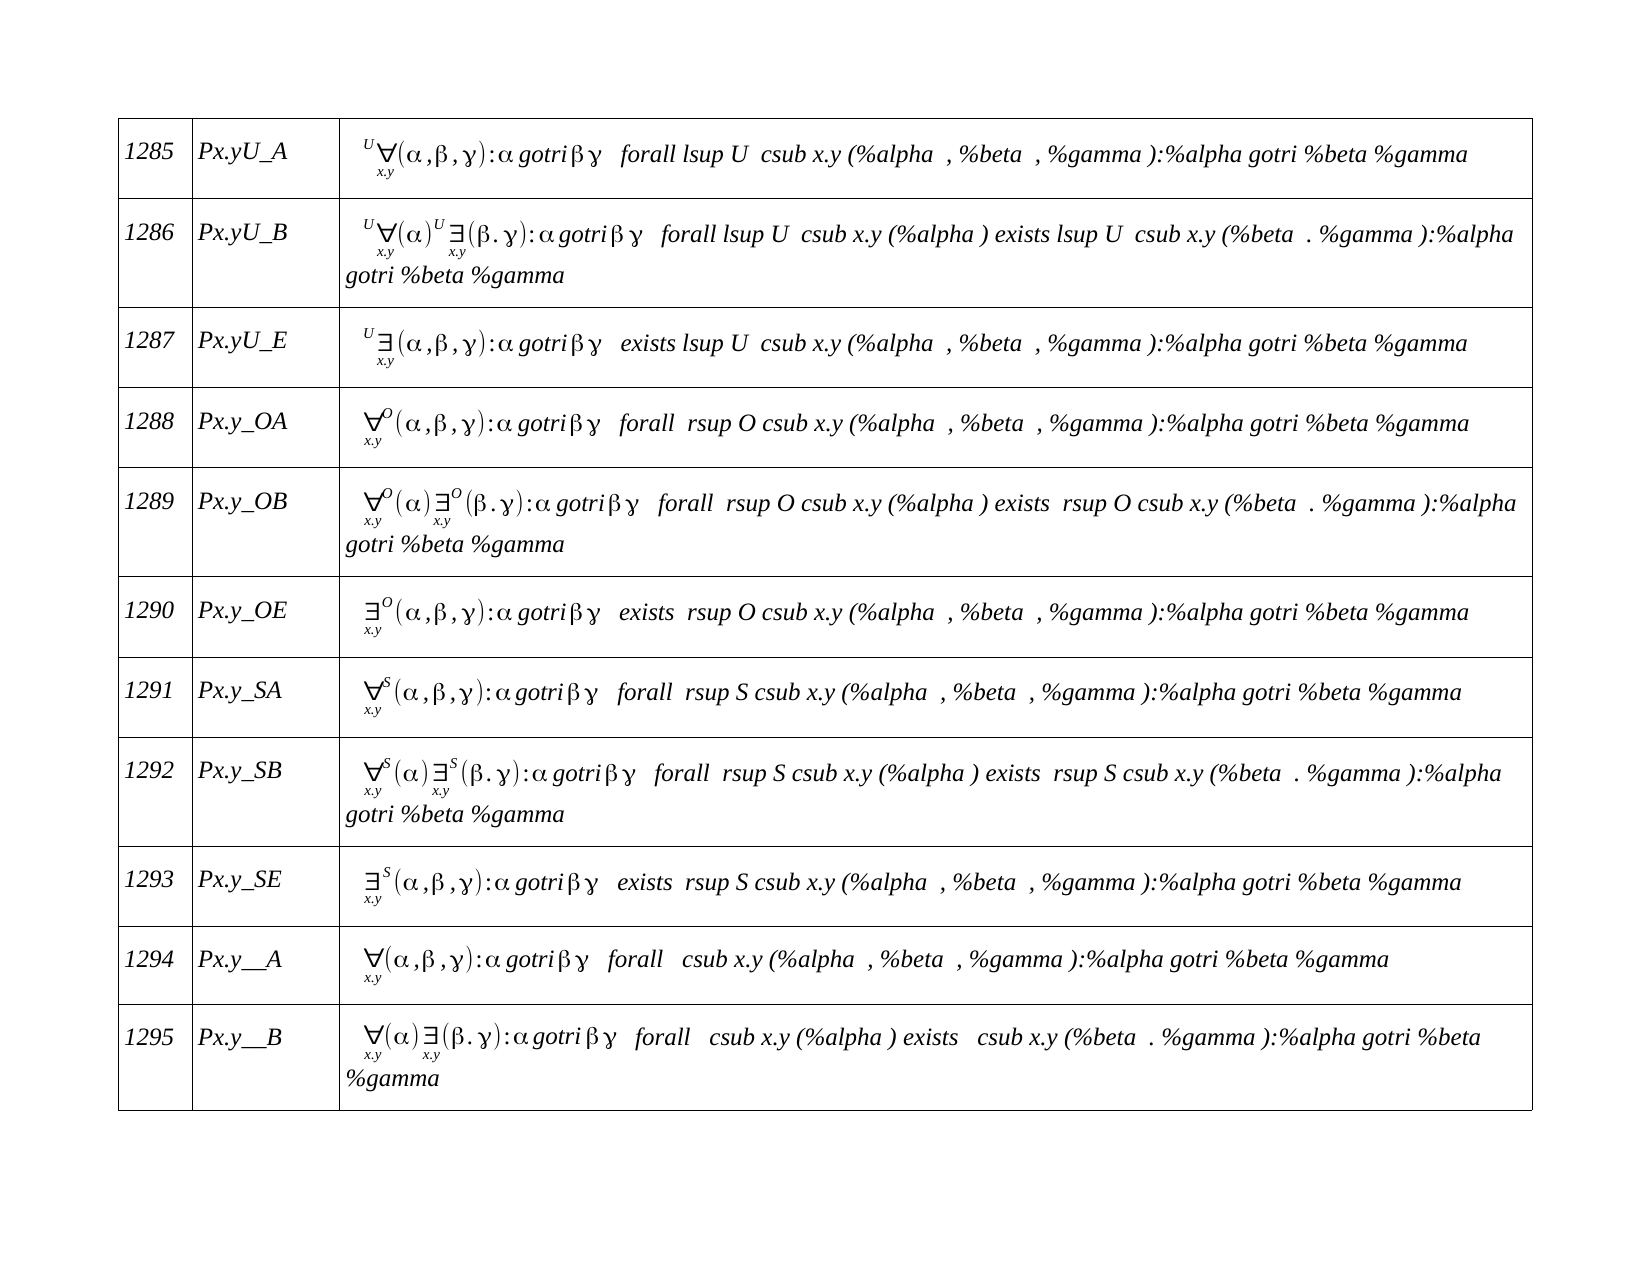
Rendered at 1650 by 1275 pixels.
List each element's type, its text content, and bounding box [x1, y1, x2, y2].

table_cell exists rsup S csub x.y (%alpha , %beta , %gamma ):%alpha gotri %beta %gamma [340, 847, 1532, 926]
table_cell 1287 [119, 308, 192, 387]
table_cell exists rsup O csub x.y (%alpha , %beta , %gamma ):%alpha gotri %beta %gamma [340, 577, 1532, 657]
table_cell Px.yU_B [193, 199, 339, 307]
table_cell Px.y_SA [193, 658, 339, 737]
table_cell 1285 [119, 119, 192, 198]
table_cell forall rsup S csub x.y (%alpha , %beta , %gamma ):%alpha gotri %beta %gamma [340, 658, 1532, 737]
table_cell Px.y_OB [193, 468, 339, 576]
table_cell Px.y_OA [193, 388, 339, 467]
table_cell Px.y_SE [193, 847, 339, 926]
table_cell forall lsup U csub x.y (%alpha ) exists lsup U csub x.y (%beta . %gamma ):%alpha gotri %beta %gamma [340, 199, 1532, 307]
table_cell forall csub x.y (%alpha , %beta , %gamma ):%alpha gotri %beta %gamma [340, 927, 1532, 1003]
table_cell 1289 [119, 468, 192, 576]
table_cell Px.y_OE [193, 577, 339, 657]
table_cell exists lsup U csub x.y (%alpha , %beta , %gamma ):%alpha gotri %beta %gamma [340, 308, 1532, 387]
table_cell forall csub x.y (%alpha ) exists csub x.y (%beta . %gamma ):%alpha gotri %beta %gamma [340, 1005, 1532, 1110]
table_cell forall rsup O csub x.y (%alpha ) exists rsup O csub x.y (%beta . %gamma ):%alpha gotri %beta %gamma [340, 468, 1532, 576]
table_cell 1295 [119, 1005, 192, 1110]
table_cell Px.y__B [193, 1005, 339, 1110]
table_cell Px.yU_E [193, 308, 339, 387]
table_cell Px.yU_A [193, 119, 339, 198]
table_cell Px.y_SB [193, 738, 339, 846]
table_cell forall rsup S csub x.y (%alpha ) exists rsup S csub x.y (%beta . %gamma ):%alpha gotri %beta %gamma [340, 738, 1532, 846]
table_cell forall rsup O csub x.y (%alpha , %beta , %gamma ):%alpha gotri %beta %gamma [340, 388, 1532, 467]
table_cell 1288 [119, 388, 192, 467]
table_cell 1291 [119, 658, 192, 737]
table_cell Px.y__A [193, 927, 339, 1003]
table_cell 1286 [119, 199, 192, 307]
table_cell 1293 [119, 847, 192, 926]
table_cell 1294 [119, 927, 192, 1003]
table_cell 1290 [119, 577, 192, 657]
table_cell 1292 [119, 738, 192, 846]
table_cell forall lsup U csub x.y (%alpha , %beta , %gamma ):%alpha gotri %beta %gamma [340, 119, 1532, 198]
